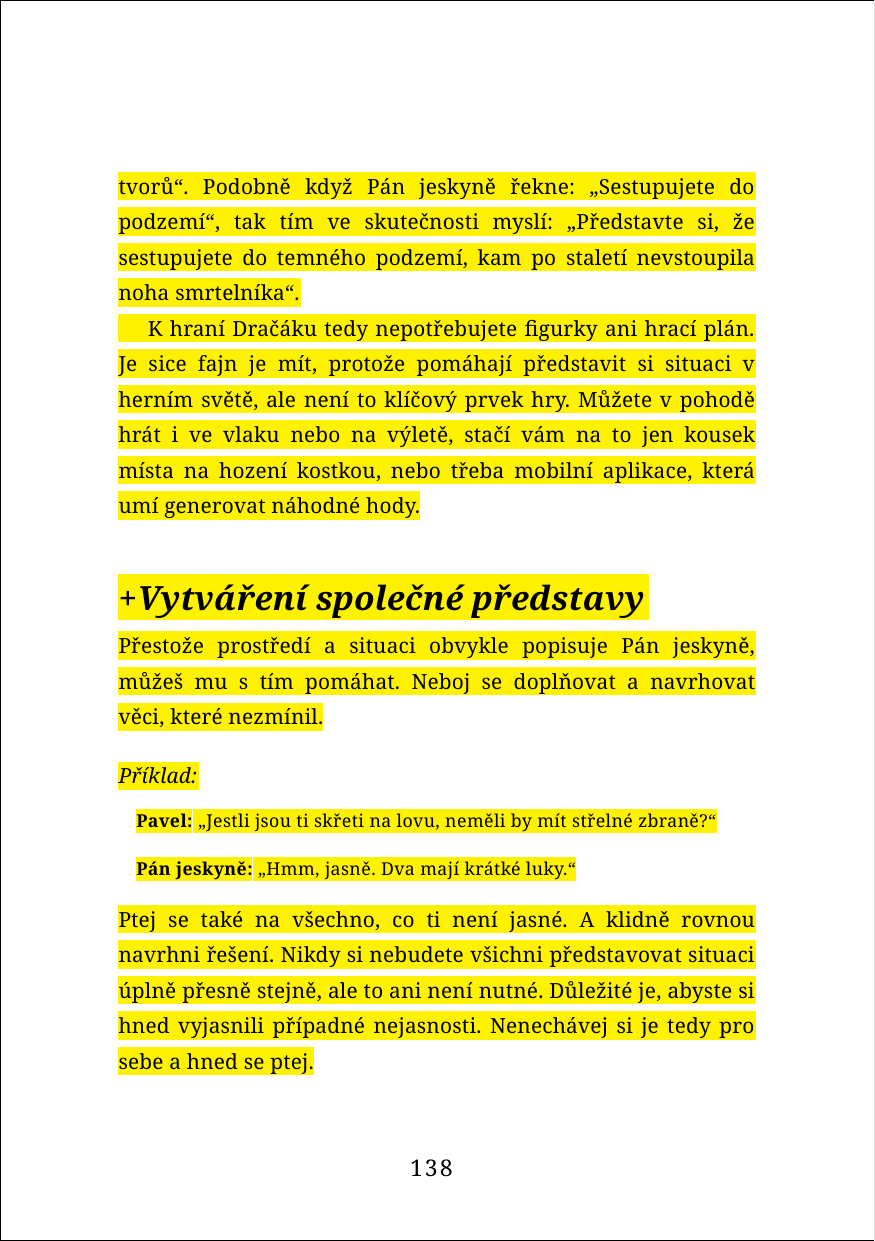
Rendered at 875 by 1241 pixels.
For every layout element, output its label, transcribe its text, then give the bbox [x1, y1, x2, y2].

text tvorů“. Podobně když Pán jeskyně řekne: „Sestupujete do podzemí“, tak tím ve skutečnosti myslí: „Představte si, že sestupujete do temného podzemí, kam po staletí nevstoupila noha smrtelníka“. K hraní Dračáku tedy nepotřebujete figurky ani hrací plán. Je sice fajn je mít, protože pomáhají představit si situaci v herním světě, ale není to klíčový prvek hry. Můžete v pohodě hrát i ve vlaku nebo na výletě, stačí vám na to jen kousek místa na hození kostkou, nebo třeba mobilní aplikace, která umí generovat náhodné hody. [118, 172, 756, 520]
text Přestože prostředí a situaci obvykle popisuje Pán jeskyně, můžeš mu s tím pomáhat. Neboj se doplňovat a navrhovat věci, které nezmínil. [118, 631, 756, 731]
text Pán jeskyně: „Hmm, jasně. Dva mají krátké luky.“ [136, 857, 756, 881]
text Příklad: [118, 762, 756, 790]
text Ptej se také na všechno, co ti není jasné. A klidně rovnou navrhni řešení. Nikdy si nebudete všichni představovat situaci úplně přesně stejně, ale to ani není nutné. Důležité je, abyste si hned vyjasnili případné nejasnosti. Nenechávej si je tedy pro sebe a hned se ptej. [118, 905, 756, 1075]
subtitle +Vytváření společné představy [118, 574, 756, 620]
text Pavel: „Jestli jsou ti skřeti na lovu, neměli by mít střelné zbraně?“ [136, 809, 756, 833]
